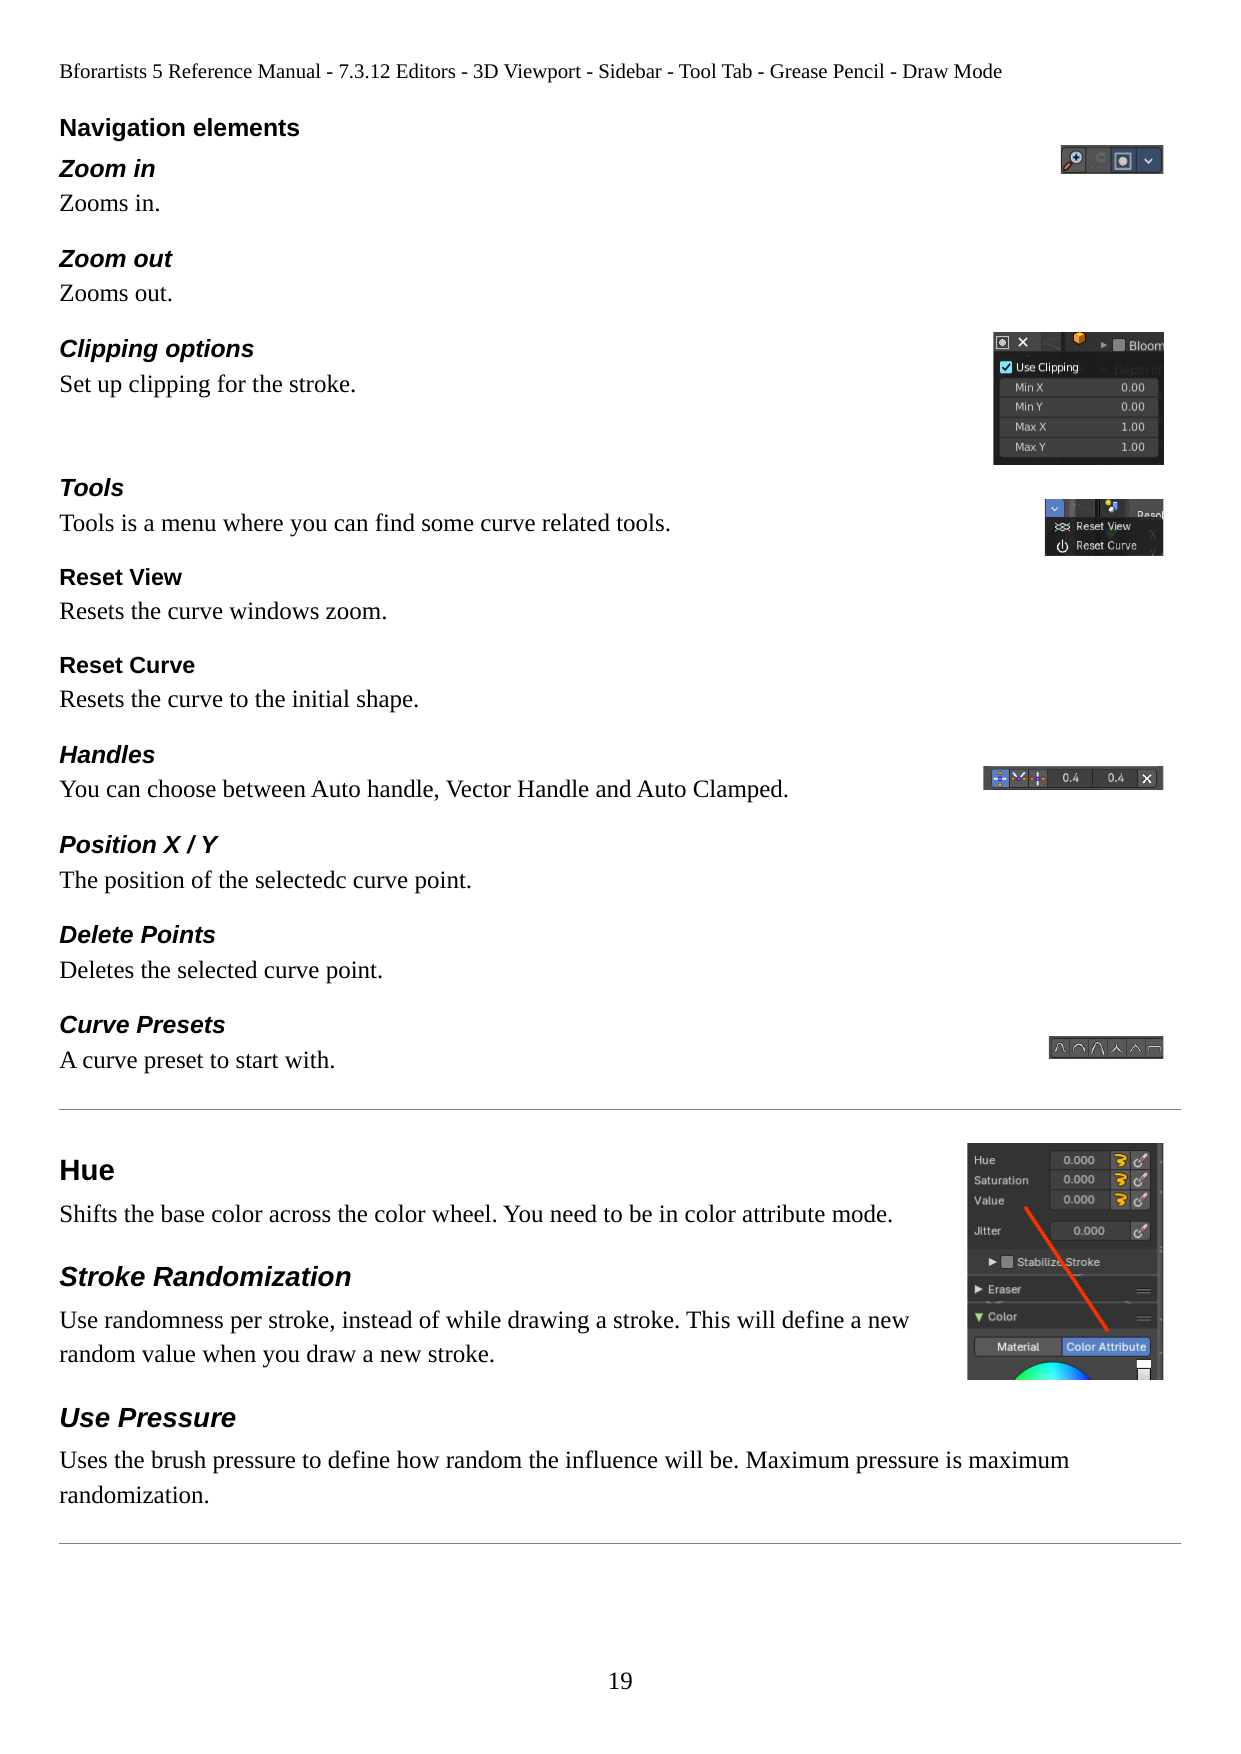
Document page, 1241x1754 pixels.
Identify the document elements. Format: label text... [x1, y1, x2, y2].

subtitle Delete Points [59, 920, 1181, 948]
subtitle Zoom out [59, 244, 1181, 272]
text Set up clipping for the stroke. [59, 369, 993, 397]
text Deletes the selected curve point. [59, 955, 1181, 983]
subtitle [1164, 1153, 1181, 1186]
text Tools is a menu where you can find some curve related tools. [59, 508, 1044, 537]
picture [993, 332, 1164, 465]
text Zooms out. [59, 278, 1181, 307]
text Resets the curve windows zoom. [59, 596, 1181, 625]
text Zooms in. [59, 188, 1181, 217]
text Resets the curve to the initial shape. [59, 684, 1181, 713]
picture [983, 766, 1164, 790]
subtitle Reset Curve [59, 651, 1181, 678]
subtitle Use Pressure [59, 1401, 1181, 1433]
subtitle Stroke Randomization [59, 1261, 967, 1292]
subtitle [1164, 334, 1181, 362]
text Use randomness per stroke, instead of while drawing a stroke. This will define a new random value when you draw a new stroke. [59, 1305, 967, 1368]
text Uses the brush pressure to define how random the influence will be. Maximum pressure is maximum randomization. [59, 1445, 1181, 1508]
subtitle [1164, 1261, 1181, 1292]
picture [1060, 145, 1164, 174]
text You can choose between Auto handle, Vector Handle and Auto Clamped. [59, 774, 1181, 803]
subtitle Zoom in [59, 154, 1181, 182]
subtitle Position X / Y [59, 830, 1181, 858]
picture [967, 1143, 1164, 1380]
subtitle Curve Presets [59, 1010, 1181, 1039]
text The position of the selectedc curve point. [59, 865, 1181, 893]
subtitle Hue [59, 1153, 967, 1186]
subtitle Tools [59, 473, 1181, 502]
text A curve preset to start with. [59, 1045, 1181, 1074]
subtitle Handles [59, 740, 1181, 768]
picture [1044, 499, 1164, 556]
subtitle Reset View [59, 563, 1181, 590]
subtitle Clipping options [59, 334, 993, 362]
subtitle Navigation elements [59, 113, 1181, 141]
picture [1048, 1036, 1164, 1059]
text Shifts the base color across the color wheel. You need to be in color attribute mode. [59, 1199, 967, 1228]
